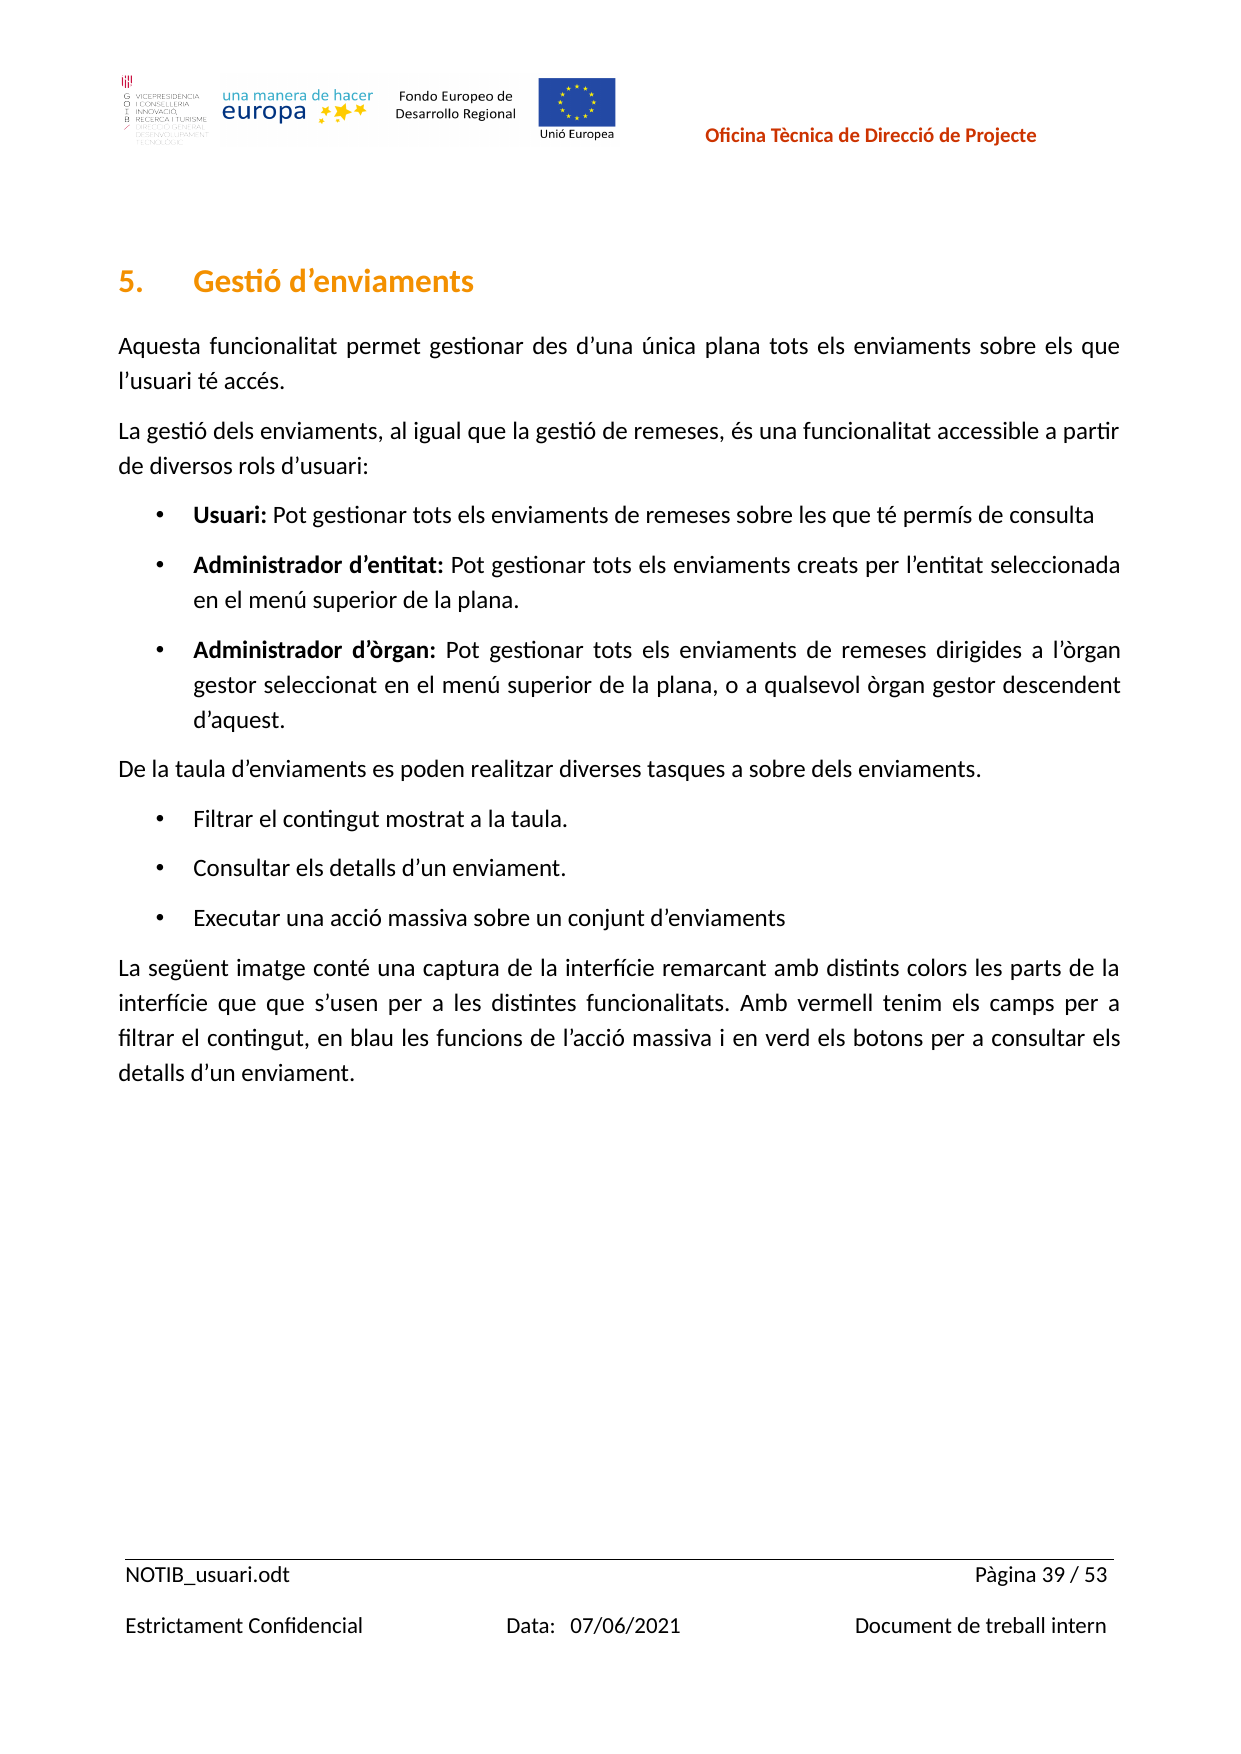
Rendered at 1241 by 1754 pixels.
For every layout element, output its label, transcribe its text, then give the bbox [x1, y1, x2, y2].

list Executar una acció massiva sobre un conjunt d’enviaments [156, 902, 1122, 933]
text La gestió dels enviaments, al igual que la gestió de remeses, és una funcionalitat accessible a partir de diversos rols d’usuari: [118, 415, 1122, 481]
picture [118, 73, 213, 147]
subtitle Gestió d’enviaments [118, 260, 1122, 301]
text De la taula d’enviaments es poden realitzar diverses tasques a sobre dels enviaments. [118, 753, 1122, 784]
list Consultar els detalls d’un enviament. [156, 853, 1122, 883]
picture [219, 73, 621, 147]
text Aquesta funcionalitat permet gestionar des d’una única plana tots els enviaments sobre els que l’usuari té accés. [118, 331, 1122, 396]
list Administrador d’òrgan: Pot gestionar tots els enviaments de remeses dirigides a l’òrgan gestor seleccionat en el menú superior de la plana, o a qualsevol òrgan gestor descendent d’aquest. [156, 634, 1122, 734]
list Usuari: Pot gestionar tots els enviaments de remeses sobre les que té permís de consulta [156, 500, 1122, 530]
text La següent imatge conté una captura de la interfície remarcant amb distints colors les parts de la interfície que que s’usen per a les distintes funcionalitats. Amb vermell tenim els camps per a filtrar el contingut, en blau les funcions de l’acció massiva i en verd els botons per a consultar els detalls d’un enviament. [118, 952, 1122, 1087]
list Administrador d’entitat: Pot gestionar tots els enviaments creats per l’entitat seleccionada en el menú superior de la plana. [156, 549, 1122, 615]
list Filtrar el contingut mostrat a la taula. [156, 803, 1122, 833]
